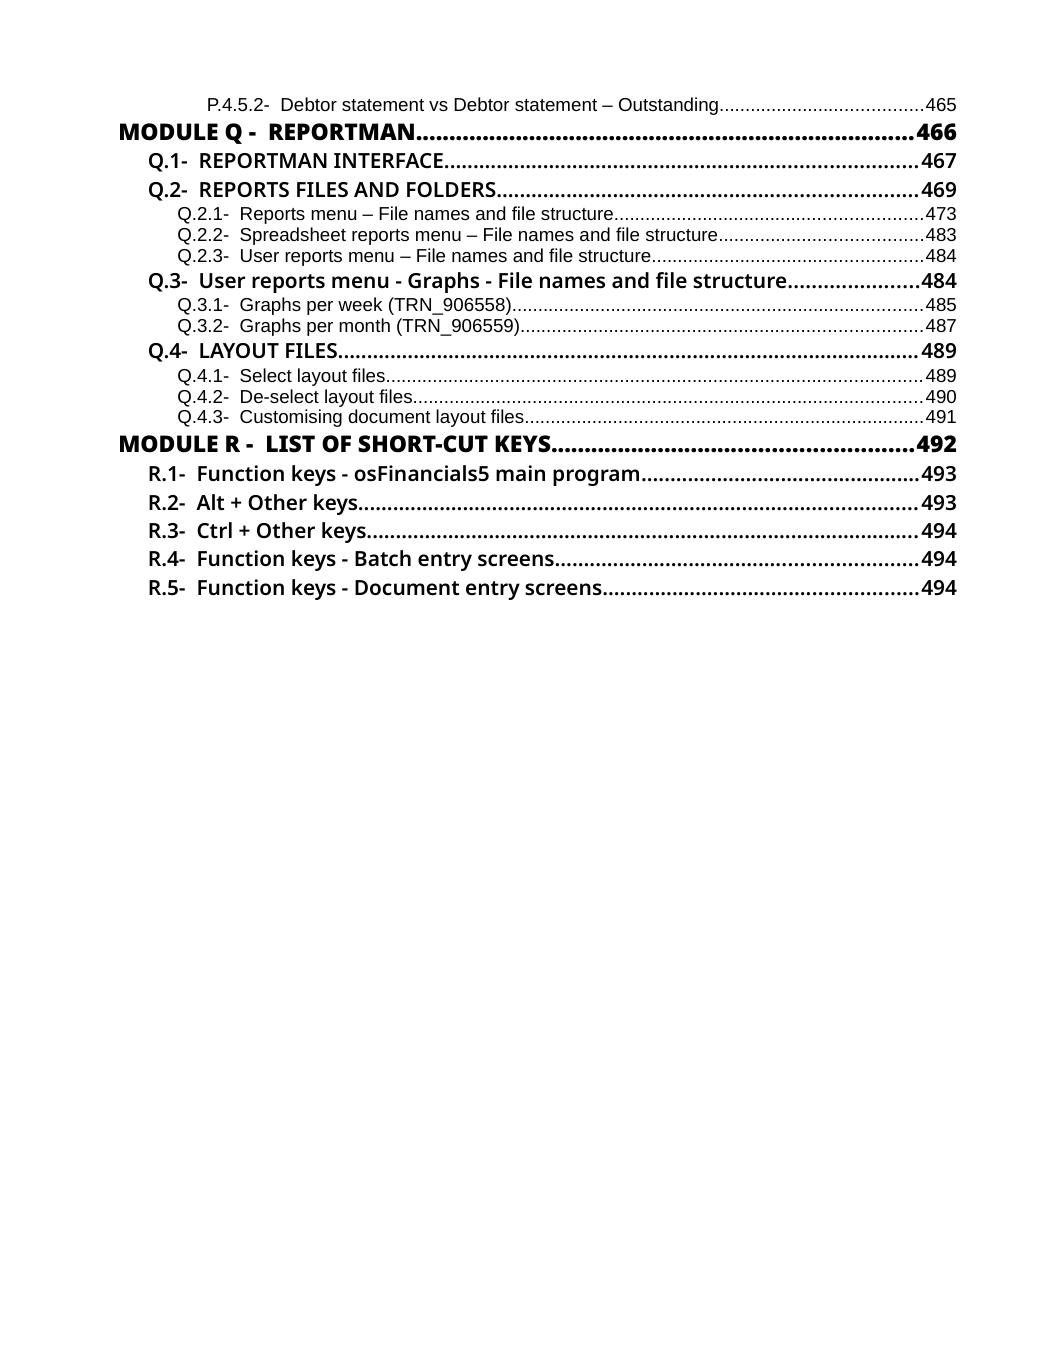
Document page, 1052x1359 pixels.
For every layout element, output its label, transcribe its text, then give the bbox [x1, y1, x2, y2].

text MODULE R - LIST OF SHORT-CUT KEYS 492 [118, 428, 957, 459]
text Q.2- REPORTS FILES AND FOLDERS 469 [148, 175, 957, 203]
text Q.4.1- Select layout files 489 [177, 365, 957, 386]
text Q.3- User reports menu - Graphs - File names and file structure 484 [148, 266, 957, 295]
text Q.3.2- Graphs per month (TRN_906559) 487 [177, 316, 957, 337]
text Q.2.2- Spreadsheet reports menu – File names and file structure 483 [177, 224, 957, 245]
text Q.4.2- De-select layout files 490 [177, 386, 957, 407]
text Q.4- LAYOUT FILES 489 [148, 337, 957, 365]
text Q.3.1- Graphs per week (TRN_906558) 485 [177, 295, 957, 316]
text Q.2.1- Reports menu – File names and file structure 473 [177, 203, 957, 224]
text R.5- Function keys - Document entry screens 494 [148, 573, 957, 601]
text Q.1- REPORTMAN INTERFACE 467 [148, 147, 957, 175]
text R.2- Alt + Other keys 493 [148, 488, 957, 516]
text R.4- Function keys - Batch entry screens 494 [148, 544, 957, 573]
text P.4.5.2- Debtor statement vs Debtor statement – Outstanding 465 [207, 94, 957, 115]
text Q.2.3- User reports menu – File names and file structure 484 [177, 245, 957, 266]
text MODULE Q - REPORTMAN 466 [118, 115, 957, 147]
text Q.4.3- Customising document layout files 491 [177, 407, 957, 428]
text R.3- Ctrl + Other keys 494 [148, 516, 957, 544]
text R.1- Function keys - osFinancials5 main program 493 [148, 459, 957, 488]
